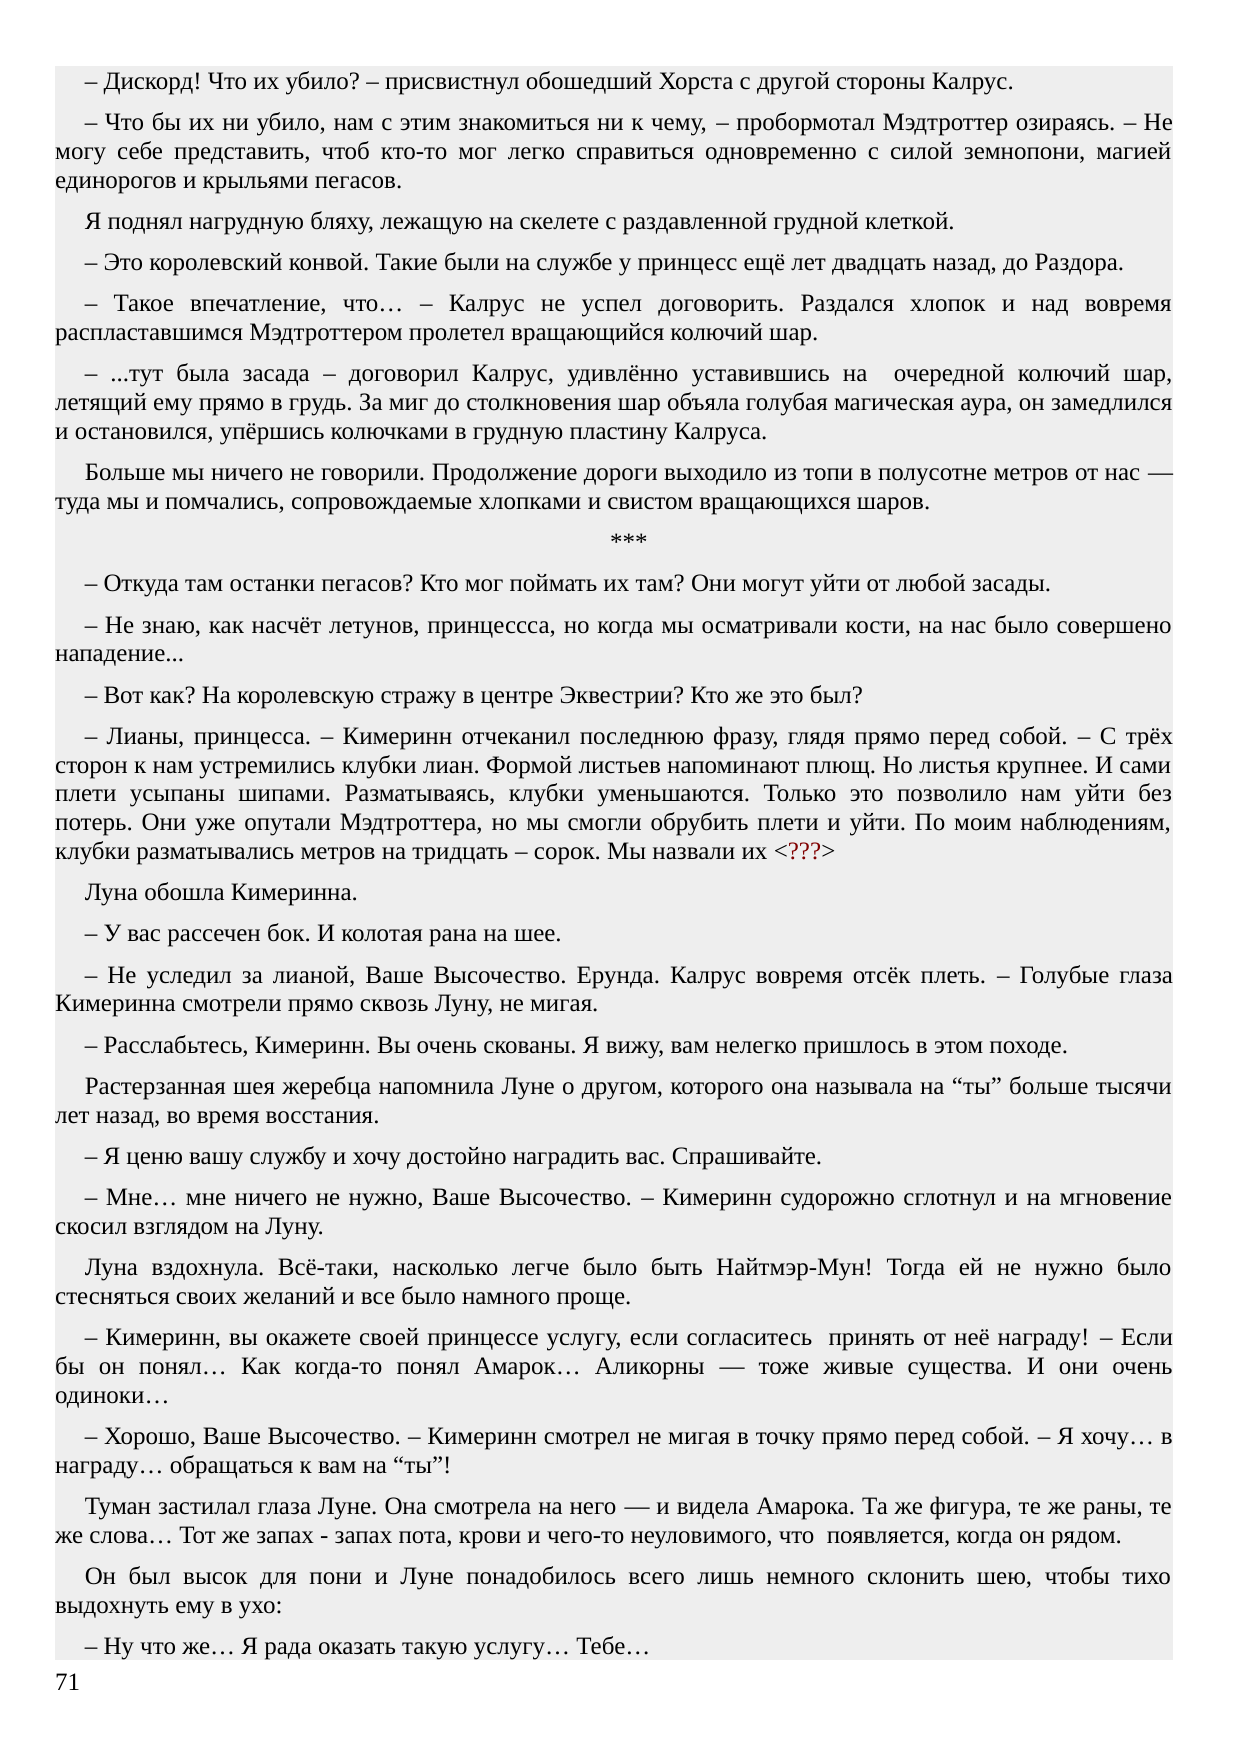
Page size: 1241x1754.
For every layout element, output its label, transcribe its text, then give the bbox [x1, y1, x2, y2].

text – Откуда там останки пегасов? Кто мог поймать их там? Они могут уйти от любой засады. [55, 568, 1173, 597]
text – Я ценю вашу службу и хочу достойно наградить вас. Спрашивайте. [55, 1141, 1173, 1170]
text Он был высок для пони и Луне понадобилось всего лишь немного склонить шею, чтобы тихо выдохнуть ему в ухо: [55, 1561, 1173, 1618]
text – Это королевский конвой. Такие были на службе у принцесс ещё лет двадцать назад, до Раздора. [55, 247, 1173, 276]
text – Что бы их ни убило, нам с этим знакомиться ни к чему, – пробормотал Мэдтроттер озираясь. – Не могу себе представить, чтоб кто-то мог легко справиться одновременно с силой земнопони, магией единорогов и крыльями пегасов. [55, 107, 1173, 193]
text – Не знаю, как насчёт летунов, принцессса, но когда мы осматривали кости, на нас было совершено нападение... [55, 610, 1173, 667]
text – Расслабьтесь, Кимеринн. Вы очень скованы. Я вижу, вам нелегко пришлось в этом походе. [55, 1030, 1173, 1058]
text – Кимеринн, вы окажете своей принцессе услугу, если согласитесь принять от неё награду! – Если бы он понял… Как когда-то понял Амарок… Аликорны — тоже живые существа. И они очень одиноки… [55, 1322, 1173, 1408]
text Туман застилал глаза Луне. Она смотрела на него — и видела Амарока. Та же фигура, те же раны, те же слова… Тот же запах - запах пота, крови и чего-то неуловимого, что появляется, когда он рядом. [55, 1491, 1173, 1548]
text – Вот как? На королевскую стражу в центре Эквестрии? Кто же это был? [55, 680, 1173, 708]
text – Хорошо, Ваше Высочество. – Кимеринн смотрел не мигая в точку прямо перед собой. – Я хочу… в награду… обращаться к вам на “ты”! [55, 1421, 1173, 1478]
text – У вас рассечен бок. И колотая рана на шее. [55, 918, 1173, 947]
text Луна обошла Кимеринна. [55, 877, 1173, 906]
text – Лианы, принцесса. – Кимеринн отчеканил последнюю фразу, глядя прямо перед собой. – С трёх сторон к нам устремились клубки лиан. Формой листьев напоминают плющ. Но листья крупнее. И сами плети усыпаны шипами. Разматываясь, клубки уменьшаются. Только это позволило нам уйти без потерь. Они уже опутали Мэдтроттера, но мы смогли обрубить плети и уйти. По моим наблюдениям, клубки разматывались метров на тридцать – сорок. Мы назвали их <???> [55, 721, 1173, 865]
text – ...тут была засада – договорил Калрус, удивлённо уставившись на очередной колючий шар, летящий ему прямо в грудь. За миг до столкновения шар объяла голубая магическая аура, он замедлился и остановился, упёршись колючками в грудную пластину Калруса. [55, 358, 1173, 445]
text – Дискорд! Что их убило? – присвистнул обошедший Хорста с другой стороны Калрус. [55, 66, 1173, 95]
text Я поднял нагрудную бляху, лежащую на скелете с раздавленной грудной клеткой. [55, 206, 1173, 235]
text – Ну что же… Я рада оказать такую услугу… Тебе… [55, 1631, 1173, 1660]
text *** [55, 527, 1173, 556]
text Луна вздохнула. Всё-таки, насколько легче было быть Найтмэр-Мун! Тогда ей не нужно было стесняться своих желаний и все было намного проще. [55, 1252, 1173, 1310]
text – Мне… мне ничего не нужно, Ваше Высочество. – Кимеринн судорожно сглотнул и на мгновение скосил взглядом на Луну. [55, 1182, 1173, 1240]
text – Не уследил за лианой, Ваше Высочество. Ерунда. Калрус вовремя отсёк плеть. – Голубые глаза Кимеринна смотрели прямо сквозь Луну, не мигая. [55, 960, 1173, 1017]
text Растерзанная шея жеребца напомнила Луне о другом, которого она называла на “ты” больше тысячи лет назад, во время восстания. [55, 1071, 1173, 1128]
text – Такое впечатление, что… – Калрус не успел договорить. Раздался хлопок и над вовремя распластавшимся Мэдтроттером пролетел вращающийся колючий шар. [55, 288, 1173, 346]
text Больше мы ничего не говорили. Продолжение дороги выходило из топи в полусотне метров от нас — туда мы и помчались, сопровождаемые хлопками и свистом вращающихся шаров. [55, 457, 1173, 515]
